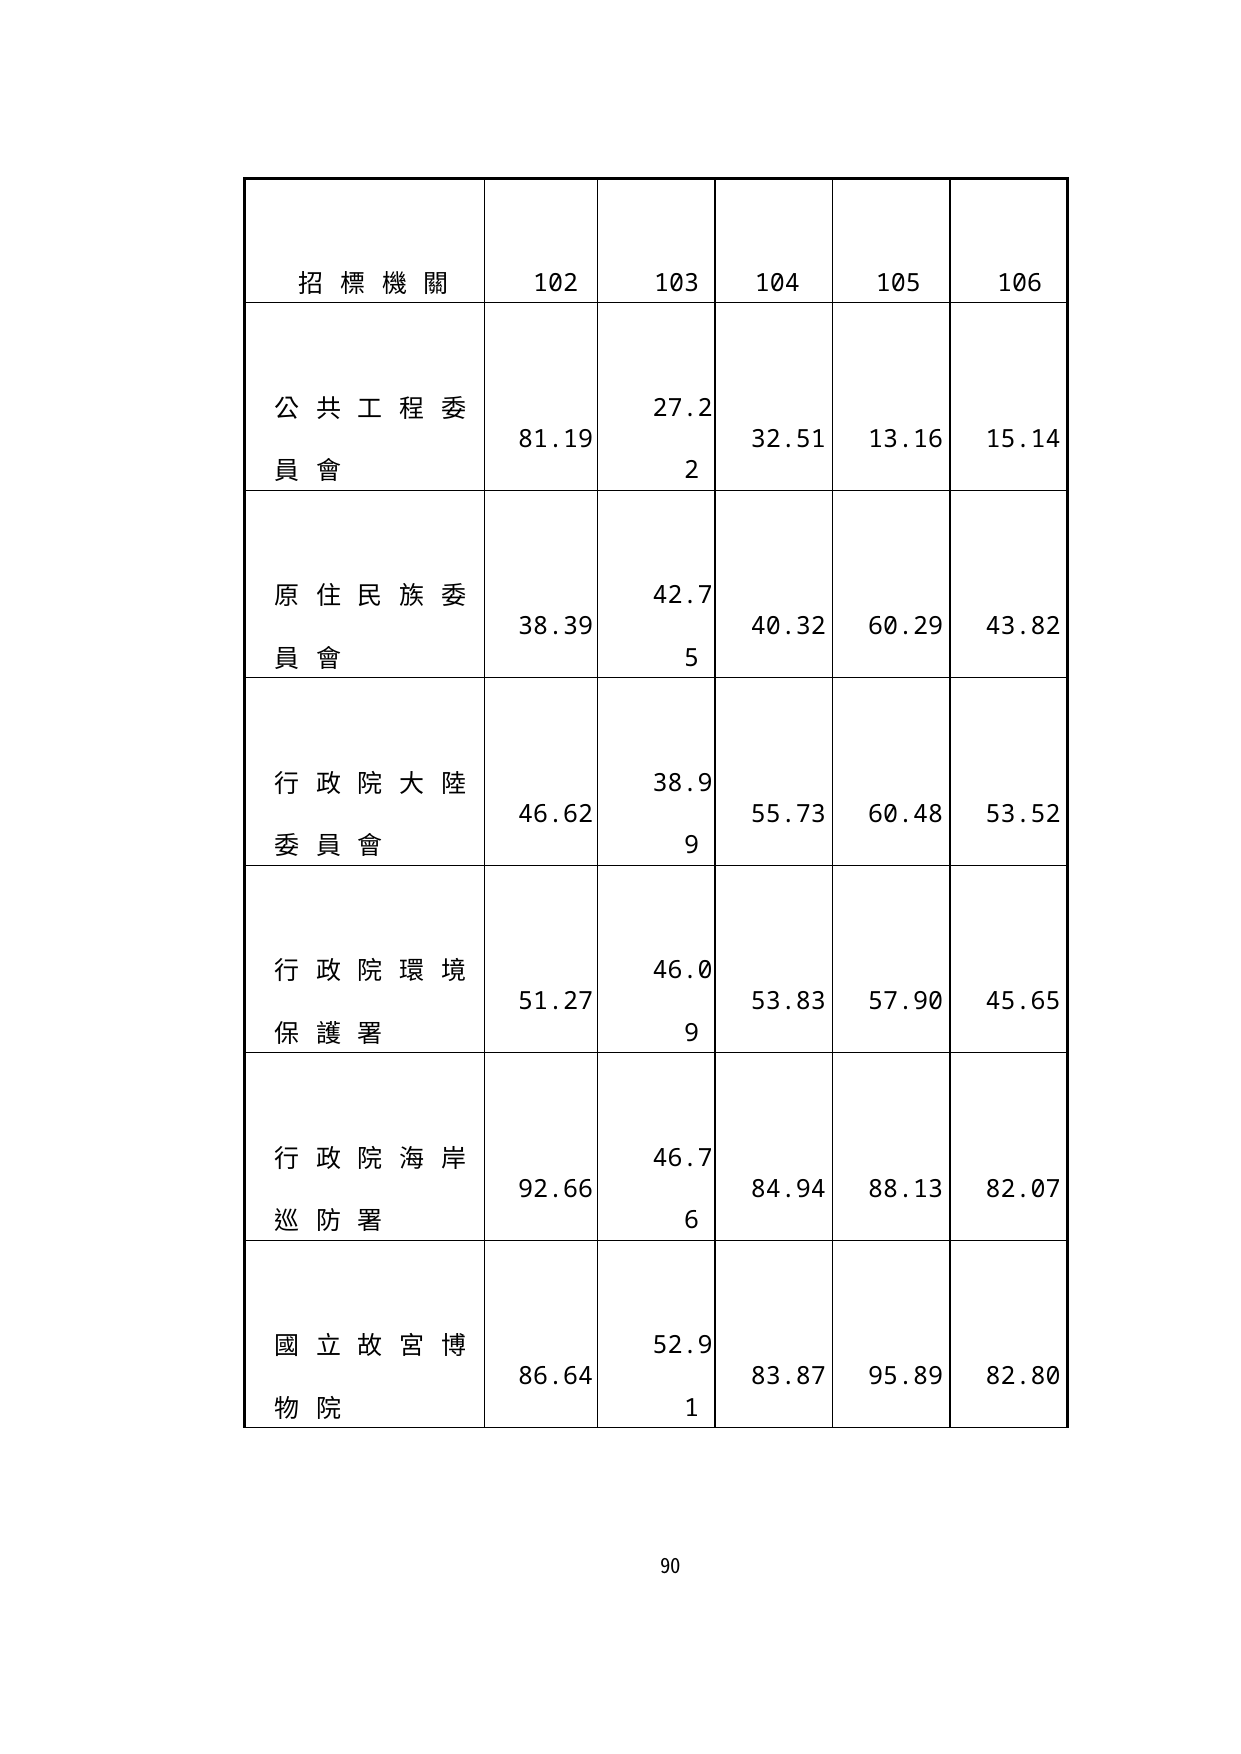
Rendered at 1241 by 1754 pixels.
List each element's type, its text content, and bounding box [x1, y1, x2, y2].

table_cell 行政院大陸委員會 [246, 678, 484, 865]
table_cell 86.64 [485, 1241, 597, 1427]
table_cell 行政院海岸巡防署 [246, 1053, 484, 1240]
table_header 招標機關 [246, 180, 484, 302]
table_cell 84.94 [716, 1053, 832, 1240]
table_cell 原住民族委員會 [246, 491, 484, 677]
table_cell 55.73 [716, 678, 832, 865]
table_cell 公共工程委員會 [246, 303, 484, 490]
table_cell 46.76 [598, 1053, 714, 1240]
table_cell 52.91 [598, 1241, 714, 1427]
table_cell 82.07 [951, 1053, 1066, 1240]
table_cell 13.16 [833, 303, 949, 490]
table_cell 82.80 [951, 1241, 1066, 1427]
table_cell 32.51 [716, 303, 832, 490]
table_cell 行政院環境保護署 [246, 866, 484, 1052]
table_cell 95.89 [833, 1241, 949, 1427]
table_cell 43.82 [951, 491, 1066, 677]
table_header 104 [716, 180, 832, 302]
table_cell 51.27 [485, 866, 597, 1052]
table_cell 38.39 [485, 491, 597, 677]
table_cell 46.62 [485, 678, 597, 865]
table_cell 60.48 [833, 678, 949, 865]
table_cell 53.83 [716, 866, 832, 1052]
table_cell 46.09 [598, 866, 714, 1052]
table_header 105 [833, 180, 949, 302]
table_cell 15.14 [951, 303, 1066, 490]
table_cell 81.19 [485, 303, 597, 490]
table_cell 83.87 [716, 1241, 832, 1427]
table_cell 60.29 [833, 491, 949, 677]
table_cell 53.52 [951, 678, 1066, 865]
table_header 102 [485, 180, 597, 302]
table_cell 57.90 [833, 866, 949, 1052]
table_cell 92.66 [485, 1053, 597, 1240]
table_header 103 [598, 180, 714, 302]
table_cell 國立故宮博物院 [246, 1241, 484, 1427]
table_header 106 [951, 180, 1066, 302]
table_cell 45.65 [951, 866, 1066, 1052]
table_cell 40.32 [716, 491, 832, 677]
table_cell 38.99 [598, 678, 714, 865]
table_cell 88.13 [833, 1053, 949, 1240]
table_cell 42.75 [598, 491, 714, 677]
table_cell 27.22 [598, 303, 714, 490]
